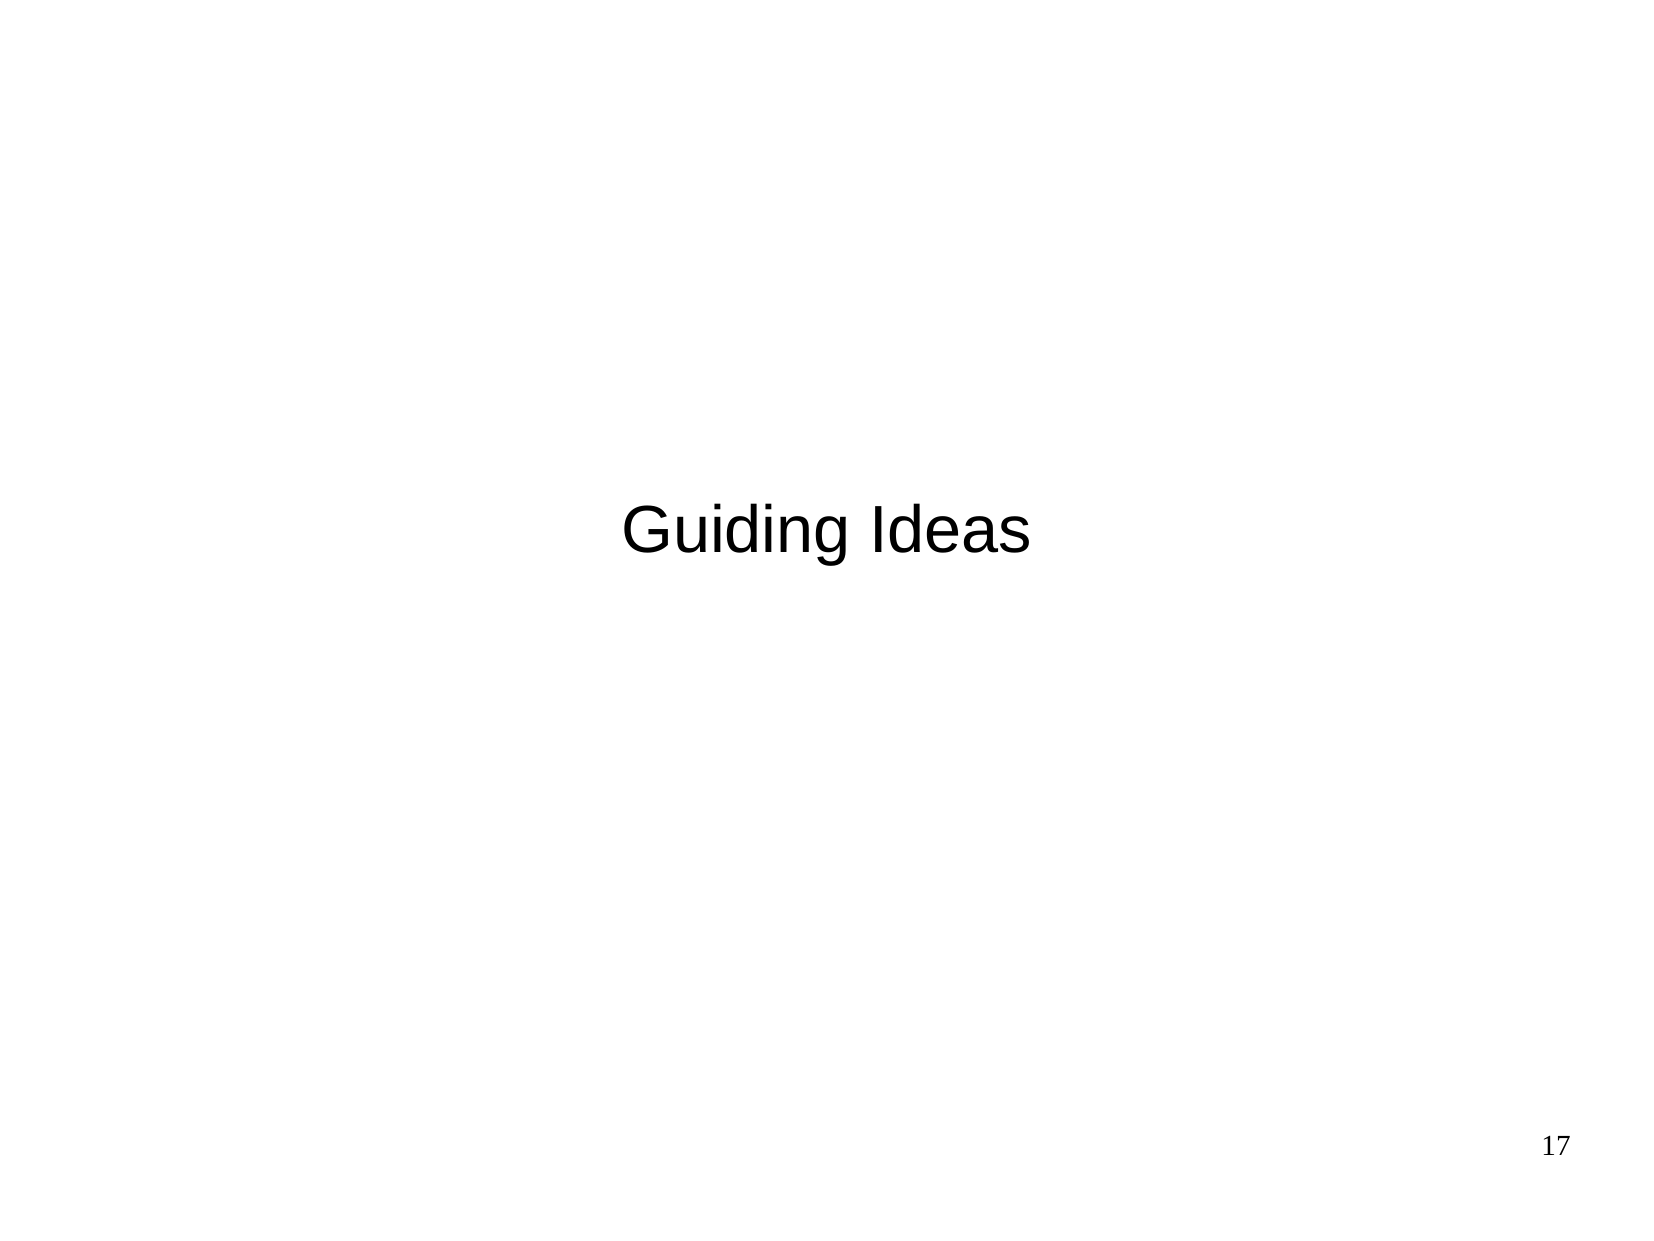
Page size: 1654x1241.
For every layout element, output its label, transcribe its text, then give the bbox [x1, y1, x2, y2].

subtitle Guiding Ideas [82, 49, 1571, 1010]
